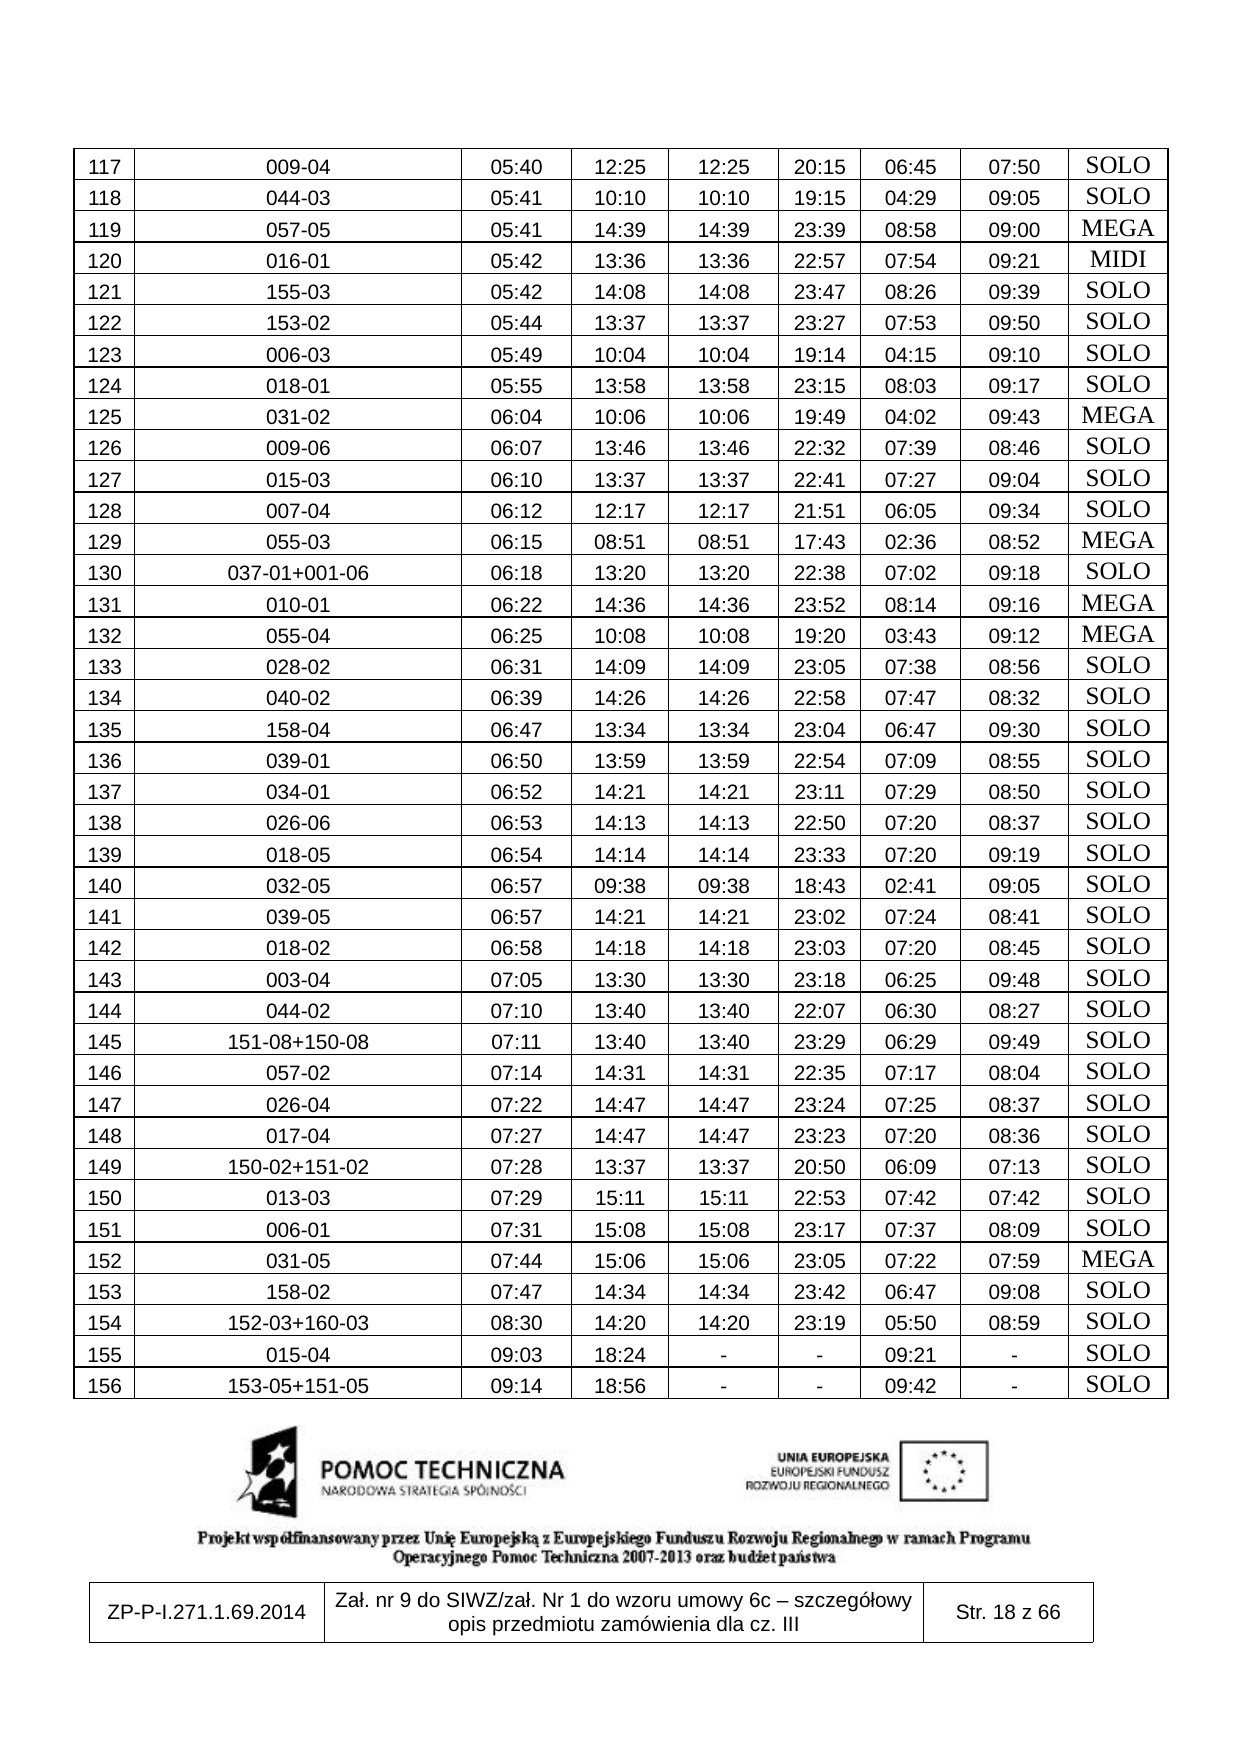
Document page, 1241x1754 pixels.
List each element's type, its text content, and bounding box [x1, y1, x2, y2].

table_cell 14:21 [669, 774, 778, 804]
table_cell 010-01 [135, 586, 461, 616]
table_cell SOLO [1069, 711, 1167, 741]
table_cell SOLO [1069, 899, 1167, 929]
table_cell 07:37 [861, 1211, 960, 1241]
table_cell 09:05 [961, 868, 1068, 898]
table_cell 06:22 [462, 586, 571, 616]
table_cell 06:29 [861, 1024, 960, 1054]
table_cell 15:11 [669, 1180, 778, 1210]
table_cell 23:24 [779, 1086, 860, 1116]
table_cell 14:21 [572, 774, 668, 804]
table_cell 14:20 [572, 1305, 668, 1335]
table_cell SOLO [1069, 1180, 1167, 1210]
table_cell 039-01 [135, 743, 461, 773]
table_cell 09:50 [961, 305, 1068, 335]
table_cell 09:12 [961, 618, 1068, 648]
table_cell 14:21 [572, 899, 668, 929]
table_cell 22:32 [779, 430, 860, 460]
table_cell 14:31 [572, 1055, 668, 1085]
table_cell SOLO [1069, 180, 1167, 210]
table_cell 032-05 [135, 868, 461, 898]
table_cell MEGA [1069, 618, 1167, 648]
table_cell 23:27 [779, 305, 860, 335]
table_cell 13:37 [572, 1149, 668, 1179]
table_cell 034-01 [135, 774, 461, 804]
table_cell 123 [75, 336, 134, 366]
table_cell SOLO [1069, 1118, 1167, 1148]
table_cell 147 [75, 1086, 134, 1116]
table_cell 133 [75, 649, 134, 679]
table_cell 14:36 [669, 586, 778, 616]
table_cell 06:05 [861, 493, 960, 523]
table_cell 13:37 [572, 461, 668, 491]
table_cell SOLO [1069, 1149, 1167, 1179]
table_cell 07:22 [462, 1086, 571, 1116]
table_cell 09:18 [961, 555, 1068, 585]
table_cell 15:08 [572, 1211, 668, 1241]
table_cell 10:04 [669, 336, 778, 366]
table_cell 08:56 [961, 649, 1068, 679]
table_cell 07:13 [961, 1149, 1068, 1179]
table_cell 23:18 [779, 961, 860, 991]
table_cell 12:17 [572, 493, 668, 523]
table_cell SOLO [1069, 1336, 1167, 1366]
table_cell 07:05 [462, 961, 571, 991]
table_cell - [669, 1336, 778, 1366]
table_cell 08:30 [462, 1305, 571, 1335]
table_cell 129 [75, 524, 134, 554]
table_cell 06:25 [462, 618, 571, 648]
table_cell 017-04 [135, 1118, 461, 1148]
table_cell 04:29 [861, 180, 960, 210]
table_cell 152 [75, 1243, 134, 1273]
table_cell 07:20 [861, 836, 960, 866]
table_cell 12:25 [572, 149, 668, 179]
table_cell 007-04 [135, 493, 461, 523]
table_cell 14:14 [572, 836, 668, 866]
table_cell 138 [75, 805, 134, 835]
table_cell 150-02+151-02 [135, 1149, 461, 1179]
table_cell 14:47 [669, 1086, 778, 1116]
table_cell 23:05 [779, 649, 860, 679]
table_cell 08:26 [861, 274, 960, 304]
table_cell 18:43 [779, 868, 860, 898]
table_cell MEGA [1069, 399, 1167, 429]
table_cell 14:20 [669, 1305, 778, 1335]
table_cell 13:37 [669, 305, 778, 335]
table_cell MEGA [1069, 524, 1167, 554]
table_cell 22:38 [779, 555, 860, 585]
table_cell 122 [75, 305, 134, 335]
table_cell 07:47 [462, 1274, 571, 1304]
table_cell 10:04 [572, 336, 668, 366]
table_cell MIDI [1069, 243, 1167, 273]
table_cell 05:50 [861, 1305, 960, 1335]
table_cell 17:43 [779, 524, 860, 554]
table_cell 07:20 [861, 930, 960, 960]
table_cell 19:14 [779, 336, 860, 366]
table_cell 006-01 [135, 1211, 461, 1241]
table_cell 09:16 [961, 586, 1068, 616]
table_cell 153-05+151-05 [135, 1368, 461, 1398]
table_cell 018-01 [135, 368, 461, 398]
table_cell 04:15 [861, 336, 960, 366]
table_cell 136 [75, 743, 134, 773]
table_cell 13:37 [669, 461, 778, 491]
table_cell 149 [75, 1149, 134, 1179]
table_cell 15:06 [572, 1243, 668, 1273]
table_cell 14:26 [572, 680, 668, 710]
table_cell SOLO [1069, 1368, 1167, 1398]
table_cell 137 [75, 774, 134, 804]
table_cell 07:31 [462, 1211, 571, 1241]
table_cell 23:29 [779, 1024, 860, 1054]
table_cell 07:50 [961, 149, 1068, 179]
table_cell 09:49 [961, 1024, 1068, 1054]
table_cell 07:27 [462, 1118, 571, 1148]
table_cell SOLO [1069, 1211, 1167, 1241]
table_cell 08:46 [961, 430, 1068, 460]
table_cell 13:30 [669, 961, 778, 991]
table_cell 22:07 [779, 993, 860, 1023]
table_cell 06:39 [462, 680, 571, 710]
table_cell 08:04 [961, 1055, 1068, 1085]
table_cell 18:56 [572, 1368, 668, 1398]
table_cell 09:10 [961, 336, 1068, 366]
table_cell 23:42 [779, 1274, 860, 1304]
table_cell 127 [75, 461, 134, 491]
table_cell 07:10 [462, 993, 571, 1023]
table_cell 23:52 [779, 586, 860, 616]
table_cell 08:51 [572, 524, 668, 554]
table_cell 126 [75, 430, 134, 460]
table_cell 23:02 [779, 899, 860, 929]
table_cell 02:41 [861, 868, 960, 898]
table_cell 14:13 [572, 805, 668, 835]
table_cell 14:34 [669, 1274, 778, 1304]
table_cell 09:17 [961, 368, 1068, 398]
table_cell 06:47 [462, 711, 571, 741]
table_cell 139 [75, 836, 134, 866]
table_cell SOLO [1069, 1055, 1167, 1085]
table_cell 151 [75, 1211, 134, 1241]
table_cell 23:11 [779, 774, 860, 804]
table_cell 151-08+150-08 [135, 1024, 461, 1054]
table_cell 07:20 [861, 805, 960, 835]
table_cell 06:25 [861, 961, 960, 991]
table_cell - [961, 1368, 1068, 1398]
table_cell 132 [75, 618, 134, 648]
table_cell 08:36 [961, 1118, 1068, 1148]
table_cell 20:50 [779, 1149, 860, 1179]
table_cell 07:17 [861, 1055, 960, 1085]
table_cell 009-04 [135, 149, 461, 179]
table_cell 13:58 [669, 368, 778, 398]
table_cell SOLO [1069, 1024, 1167, 1054]
table_cell 15:06 [669, 1243, 778, 1273]
table_cell 131 [75, 586, 134, 616]
table_cell 140 [75, 868, 134, 898]
table_cell 08:09 [961, 1211, 1068, 1241]
table_cell 06:52 [462, 774, 571, 804]
table_cell 07:29 [462, 1180, 571, 1210]
table_cell 013-03 [135, 1180, 461, 1210]
table_cell 040-02 [135, 680, 461, 710]
table_cell 09:30 [961, 711, 1068, 741]
table_cell 07:29 [861, 774, 960, 804]
table_cell 22:53 [779, 1180, 860, 1210]
table_cell 12:17 [669, 493, 778, 523]
table_cell 06:12 [462, 493, 571, 523]
table_cell 09:04 [961, 461, 1068, 491]
table_cell 09:42 [861, 1368, 960, 1398]
table_cell 142 [75, 930, 134, 960]
table_cell 08:14 [861, 586, 960, 616]
table_cell 05:44 [462, 305, 571, 335]
table_cell 09:34 [961, 493, 1068, 523]
table_cell - [779, 1368, 860, 1398]
table_cell 039-05 [135, 899, 461, 929]
table_cell SOLO [1069, 1086, 1167, 1116]
table_cell 08:37 [961, 805, 1068, 835]
table_cell MEGA [1069, 586, 1167, 616]
table_cell 08:58 [861, 211, 960, 241]
table_cell 015-03 [135, 461, 461, 491]
table_cell 07:53 [861, 305, 960, 335]
table_cell 145 [75, 1024, 134, 1054]
table_cell 05:40 [462, 149, 571, 179]
table_cell 22:35 [779, 1055, 860, 1085]
table_cell 06:10 [462, 461, 571, 491]
table_cell MEGA [1069, 211, 1167, 241]
table_cell 23:39 [779, 211, 860, 241]
table_cell 23:04 [779, 711, 860, 741]
table_cell 117 [75, 149, 134, 179]
table_cell 154 [75, 1305, 134, 1335]
table_cell 07:22 [861, 1243, 960, 1273]
table_cell SOLO [1069, 774, 1167, 804]
table_cell 08:45 [961, 930, 1068, 960]
table_cell 23:47 [779, 274, 860, 304]
table_cell 22:57 [779, 243, 860, 273]
table_cell 13:46 [669, 430, 778, 460]
table_cell 19:15 [779, 180, 860, 210]
table_cell 06:53 [462, 805, 571, 835]
table_cell 09:08 [961, 1274, 1068, 1304]
table_cell 08:03 [861, 368, 960, 398]
table_cell 13:58 [572, 368, 668, 398]
table_cell SOLO [1069, 368, 1167, 398]
table_cell 06:30 [861, 993, 960, 1023]
table_cell 08:51 [669, 524, 778, 554]
table_cell 134 [75, 680, 134, 710]
table_cell 13:34 [572, 711, 668, 741]
table_cell 08:50 [961, 774, 1068, 804]
table_cell 14:08 [572, 274, 668, 304]
table_cell 14:39 [572, 211, 668, 241]
table_cell 144 [75, 993, 134, 1023]
table_cell 055-04 [135, 618, 461, 648]
table_cell 14:47 [669, 1118, 778, 1148]
table_cell 14:18 [669, 930, 778, 960]
table_cell 13:37 [669, 1149, 778, 1179]
table_cell 09:03 [462, 1336, 571, 1366]
table_cell 06:58 [462, 930, 571, 960]
table_cell 13:40 [669, 993, 778, 1023]
table_cell 150 [75, 1180, 134, 1210]
table_cell 026-06 [135, 805, 461, 835]
table_cell 003-04 [135, 961, 461, 991]
table_cell 05:49 [462, 336, 571, 366]
table_cell 130 [75, 555, 134, 585]
table_cell 10:10 [669, 180, 778, 210]
table_cell 06:04 [462, 399, 571, 429]
table_cell 18:24 [572, 1336, 668, 1366]
table_cell 07:27 [861, 461, 960, 491]
table_cell 14:21 [669, 899, 778, 929]
table_cell 143 [75, 961, 134, 991]
table_cell 14:18 [572, 930, 668, 960]
table_cell - [961, 1336, 1068, 1366]
table_cell 23:15 [779, 368, 860, 398]
table_cell 06:15 [462, 524, 571, 554]
table_cell 153 [75, 1274, 134, 1304]
table_cell SOLO [1069, 993, 1167, 1023]
table_cell 128 [75, 493, 134, 523]
table_cell SOLO [1069, 461, 1167, 491]
table_cell 07:20 [861, 1118, 960, 1148]
table_cell 118 [75, 180, 134, 210]
table_cell 06:18 [462, 555, 571, 585]
table_cell 155-03 [135, 274, 461, 304]
table_cell 13:20 [669, 555, 778, 585]
table_cell 055-03 [135, 524, 461, 554]
table_cell 05:41 [462, 180, 571, 210]
table_cell 13:36 [572, 243, 668, 273]
table_cell 19:49 [779, 399, 860, 429]
table_cell 06:47 [861, 1274, 960, 1304]
table_cell 13:34 [669, 711, 778, 741]
table_cell 119 [75, 211, 134, 241]
table_cell 09:39 [961, 274, 1068, 304]
table_cell SOLO [1069, 305, 1167, 335]
table_cell 10:08 [669, 618, 778, 648]
table_cell 153-02 [135, 305, 461, 335]
table_cell 03:43 [861, 618, 960, 648]
table_cell 044-03 [135, 180, 461, 210]
table_cell 13:59 [669, 743, 778, 773]
table_cell 21:51 [779, 493, 860, 523]
table_cell - [669, 1368, 778, 1398]
table_cell 121 [75, 274, 134, 304]
table_cell 158-02 [135, 1274, 461, 1304]
table_cell 06:45 [861, 149, 960, 179]
table_cell 13:59 [572, 743, 668, 773]
table_cell 09:38 [669, 868, 778, 898]
table_cell 125 [75, 399, 134, 429]
table_cell 07:42 [961, 1180, 1068, 1210]
table_cell 09:19 [961, 836, 1068, 866]
table_cell 19:20 [779, 618, 860, 648]
table_cell SOLO [1069, 961, 1167, 991]
table_cell 09:48 [961, 961, 1068, 991]
table_cell 06:31 [462, 649, 571, 679]
table_cell 07:44 [462, 1243, 571, 1273]
table_cell SOLO [1069, 274, 1167, 304]
table_cell 156 [75, 1368, 134, 1398]
table_cell 15:11 [572, 1180, 668, 1210]
table_cell 016-01 [135, 243, 461, 273]
table_cell 05:42 [462, 243, 571, 273]
table_cell 06:57 [462, 868, 571, 898]
table_cell 08:52 [961, 524, 1068, 554]
table_cell SOLO [1069, 1305, 1167, 1335]
table_cell 13:40 [572, 1024, 668, 1054]
table_cell 13:40 [669, 1024, 778, 1054]
table_cell 23:19 [779, 1305, 860, 1335]
table_cell 141 [75, 899, 134, 929]
table_cell 09:21 [961, 243, 1068, 273]
table_cell 124 [75, 368, 134, 398]
table_cell 08:37 [961, 1086, 1068, 1116]
table_cell 14:08 [669, 274, 778, 304]
table_cell 10:10 [572, 180, 668, 210]
table_cell SOLO [1069, 805, 1167, 835]
table_cell SOLO [1069, 836, 1167, 866]
table_cell SOLO [1069, 430, 1167, 460]
table_cell 152-03+160-03 [135, 1305, 461, 1335]
table_cell 14:39 [669, 211, 778, 241]
table_cell SOLO [1069, 930, 1167, 960]
table_cell 14:09 [572, 649, 668, 679]
table_cell 08:55 [961, 743, 1068, 773]
table_cell 22:50 [779, 805, 860, 835]
table_cell 13:46 [572, 430, 668, 460]
table_cell 146 [75, 1055, 134, 1085]
table_cell 07:09 [861, 743, 960, 773]
table_cell 026-04 [135, 1086, 461, 1116]
table_cell 07:25 [861, 1086, 960, 1116]
table_cell 155 [75, 1336, 134, 1366]
table_cell 120 [75, 243, 134, 273]
table_cell 12:25 [669, 149, 778, 179]
table_cell 06:47 [861, 711, 960, 741]
table_cell 14:34 [572, 1274, 668, 1304]
table_cell 10:06 [572, 399, 668, 429]
table_cell 23:03 [779, 930, 860, 960]
table_cell SOLO [1069, 680, 1167, 710]
table_cell 22:41 [779, 461, 860, 491]
table_cell 06:54 [462, 836, 571, 866]
table_cell 09:00 [961, 211, 1068, 241]
table_cell 02:36 [861, 524, 960, 554]
table_cell 22:58 [779, 680, 860, 710]
table_cell SOLO [1069, 743, 1167, 773]
table_cell 23:17 [779, 1211, 860, 1241]
table_cell 07:02 [861, 555, 960, 585]
table_cell 06:57 [462, 899, 571, 929]
table_cell 057-02 [135, 1055, 461, 1085]
table_cell 06:50 [462, 743, 571, 773]
table_cell 07:11 [462, 1024, 571, 1054]
table_cell 05:42 [462, 274, 571, 304]
table_cell 07:38 [861, 649, 960, 679]
table_cell 13:30 [572, 961, 668, 991]
table_cell 13:40 [572, 993, 668, 1023]
table_cell 06:09 [861, 1149, 960, 1179]
table_cell 13:20 [572, 555, 668, 585]
table_cell - [779, 1336, 860, 1366]
table_cell 13:36 [669, 243, 778, 273]
table_cell 07:28 [462, 1149, 571, 1179]
table_cell SOLO [1069, 336, 1167, 366]
table_cell 08:27 [961, 993, 1068, 1023]
table_cell SOLO [1069, 493, 1167, 523]
table_cell 08:32 [961, 680, 1068, 710]
table_cell 14:36 [572, 586, 668, 616]
table_cell 09:05 [961, 180, 1068, 210]
table_cell 09:38 [572, 868, 668, 898]
table_cell 10:08 [572, 618, 668, 648]
table_cell SOLO [1069, 555, 1167, 585]
table_cell 07:47 [861, 680, 960, 710]
table_cell 148 [75, 1118, 134, 1148]
table_cell 057-05 [135, 211, 461, 241]
table_cell 14:26 [669, 680, 778, 710]
table_cell 08:41 [961, 899, 1068, 929]
table_cell 09:14 [462, 1368, 571, 1398]
table_cell 23:05 [779, 1243, 860, 1273]
table_cell 07:42 [861, 1180, 960, 1210]
table_cell 07:39 [861, 430, 960, 460]
table_cell 09:43 [961, 399, 1068, 429]
table_cell 14:14 [669, 836, 778, 866]
table_cell 07:59 [961, 1243, 1068, 1273]
table_cell 05:41 [462, 211, 571, 241]
table_cell 13:37 [572, 305, 668, 335]
table_cell 14:09 [669, 649, 778, 679]
table_cell 15:08 [669, 1211, 778, 1241]
table_cell 031-05 [135, 1243, 461, 1273]
table_cell 07:54 [861, 243, 960, 273]
table_cell 23:23 [779, 1118, 860, 1148]
table_cell 10:06 [669, 399, 778, 429]
table_cell 14:47 [572, 1118, 668, 1148]
table_cell 05:55 [462, 368, 571, 398]
table_cell 037-01+001-06 [135, 555, 461, 585]
table_cell 22:54 [779, 743, 860, 773]
table_cell SOLO [1069, 1274, 1167, 1304]
table_cell 028-02 [135, 649, 461, 679]
picture [193, 1425, 1036, 1568]
table_cell 04:02 [861, 399, 960, 429]
table_cell 009-06 [135, 430, 461, 460]
table_cell 06:07 [462, 430, 571, 460]
table_cell 031-02 [135, 399, 461, 429]
table_cell 015-04 [135, 1336, 461, 1366]
table_cell 09:21 [861, 1336, 960, 1366]
table_cell SOLO [1069, 649, 1167, 679]
table_cell 14:13 [669, 805, 778, 835]
table_cell 044-02 [135, 993, 461, 1023]
table_cell 135 [75, 711, 134, 741]
table_cell 23:33 [779, 836, 860, 866]
table_cell SOLO [1069, 868, 1167, 898]
table_cell 158-04 [135, 711, 461, 741]
table_cell 07:24 [861, 899, 960, 929]
table_cell 07:14 [462, 1055, 571, 1085]
table_cell 018-05 [135, 836, 461, 866]
table_cell MEGA [1069, 1243, 1167, 1273]
table_cell 20:15 [779, 149, 860, 179]
table_cell SOLO [1069, 149, 1167, 179]
table_cell 08:59 [961, 1305, 1068, 1335]
table_cell 14:47 [572, 1086, 668, 1116]
table_cell 006-03 [135, 336, 461, 366]
table_cell 018-02 [135, 930, 461, 960]
table_cell 14:31 [669, 1055, 778, 1085]
